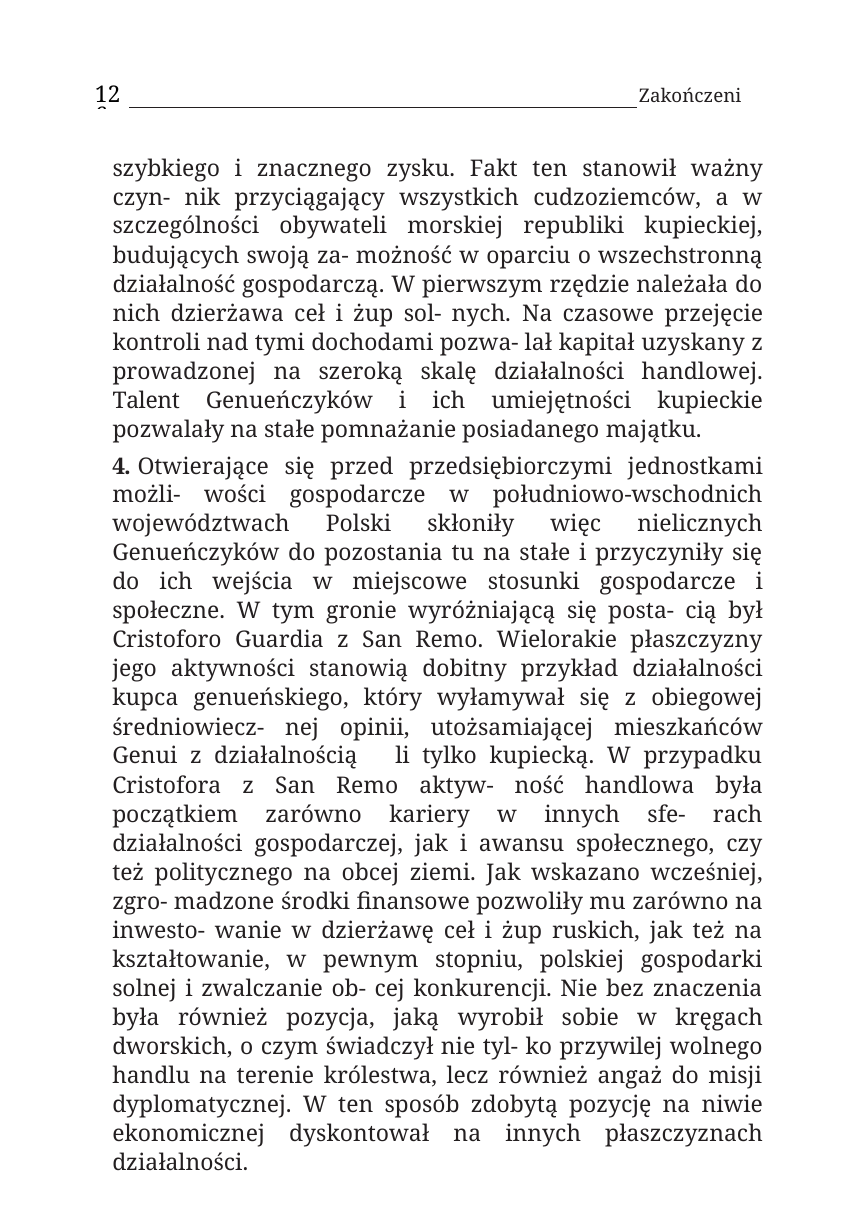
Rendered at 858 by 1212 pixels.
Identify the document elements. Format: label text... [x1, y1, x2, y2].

text szybkiego i znacznego zysku. Fakt ten stanowił ważny czyn- nik przyciągający wszystkich cudzoziemców, a w szczególności obywateli morskiej republiki kupieckiej, budujących swoją za- możność w oparciu o wszechstronną działalność gospodarczą. W pierwszym rzędzie należała do nich dzierżawa ceł i żup sol- nych. Na czasowe przejęcie kontroli nad tymi dochodami pozwa- lał kapitał uzyskany z prowadzonej na szeroką skalę działalności handlowej. Talent Genueńczyków i ich umiejętności kupieckie pozwalały na stałe pomnażanie posiadanego majątku. [112, 153, 763, 444]
list Otwierające się przed przedsiębiorczymi jednostkami możli- wości gospodarcze w południowo-wschodnich województwach Polski skłoniły więc nielicznych Genueńczyków do pozostania tu na stałe i przyczyniły się do ich wejścia w miejscowe stosunki gospodarcze i społeczne. W tym gronie wyróżniającą się posta- cią był Cristoforo Guardia z San Remo. Wielorakie płaszczyzny jego aktywności stanowią dobitny przykład działalności kupca genueńskiego, który wyłamywał się z obiegowej średniowiecz- nej opinii, utożsamiającej mieszkańców Genui z działalnością li tylko kupiecką. W przypadku Cristofora z San Remo aktyw- ność handlowa była początkiem zarówno kariery w innych sfe- rach działalności gospodarczej, jak i awansu społecznego, czy też politycznego na obcej ziemi. Jak wskazano wcześniej, zgro- madzone środki finansowe pozwoliły mu zarówno na inwesto- wanie w dzierżawę ceł i żup ruskich, jak też na kształtowanie, w pewnym stopniu, polskiej gospodarki solnej i zwalczanie ob- cej konkurencji. Nie bez znaczenia była również pozycja, jaką wyrobił sobie w kręgach dworskich, o czym świadczył nie tyl- ko przywilej wolnego handlu na terenie królestwa, lecz również angaż do misji dyplomatycznej. W ten sposób zdobytą pozycję na niwie ekonomicznej dyskontował na innych płaszczyznach działalności. [112, 451, 763, 1178]
